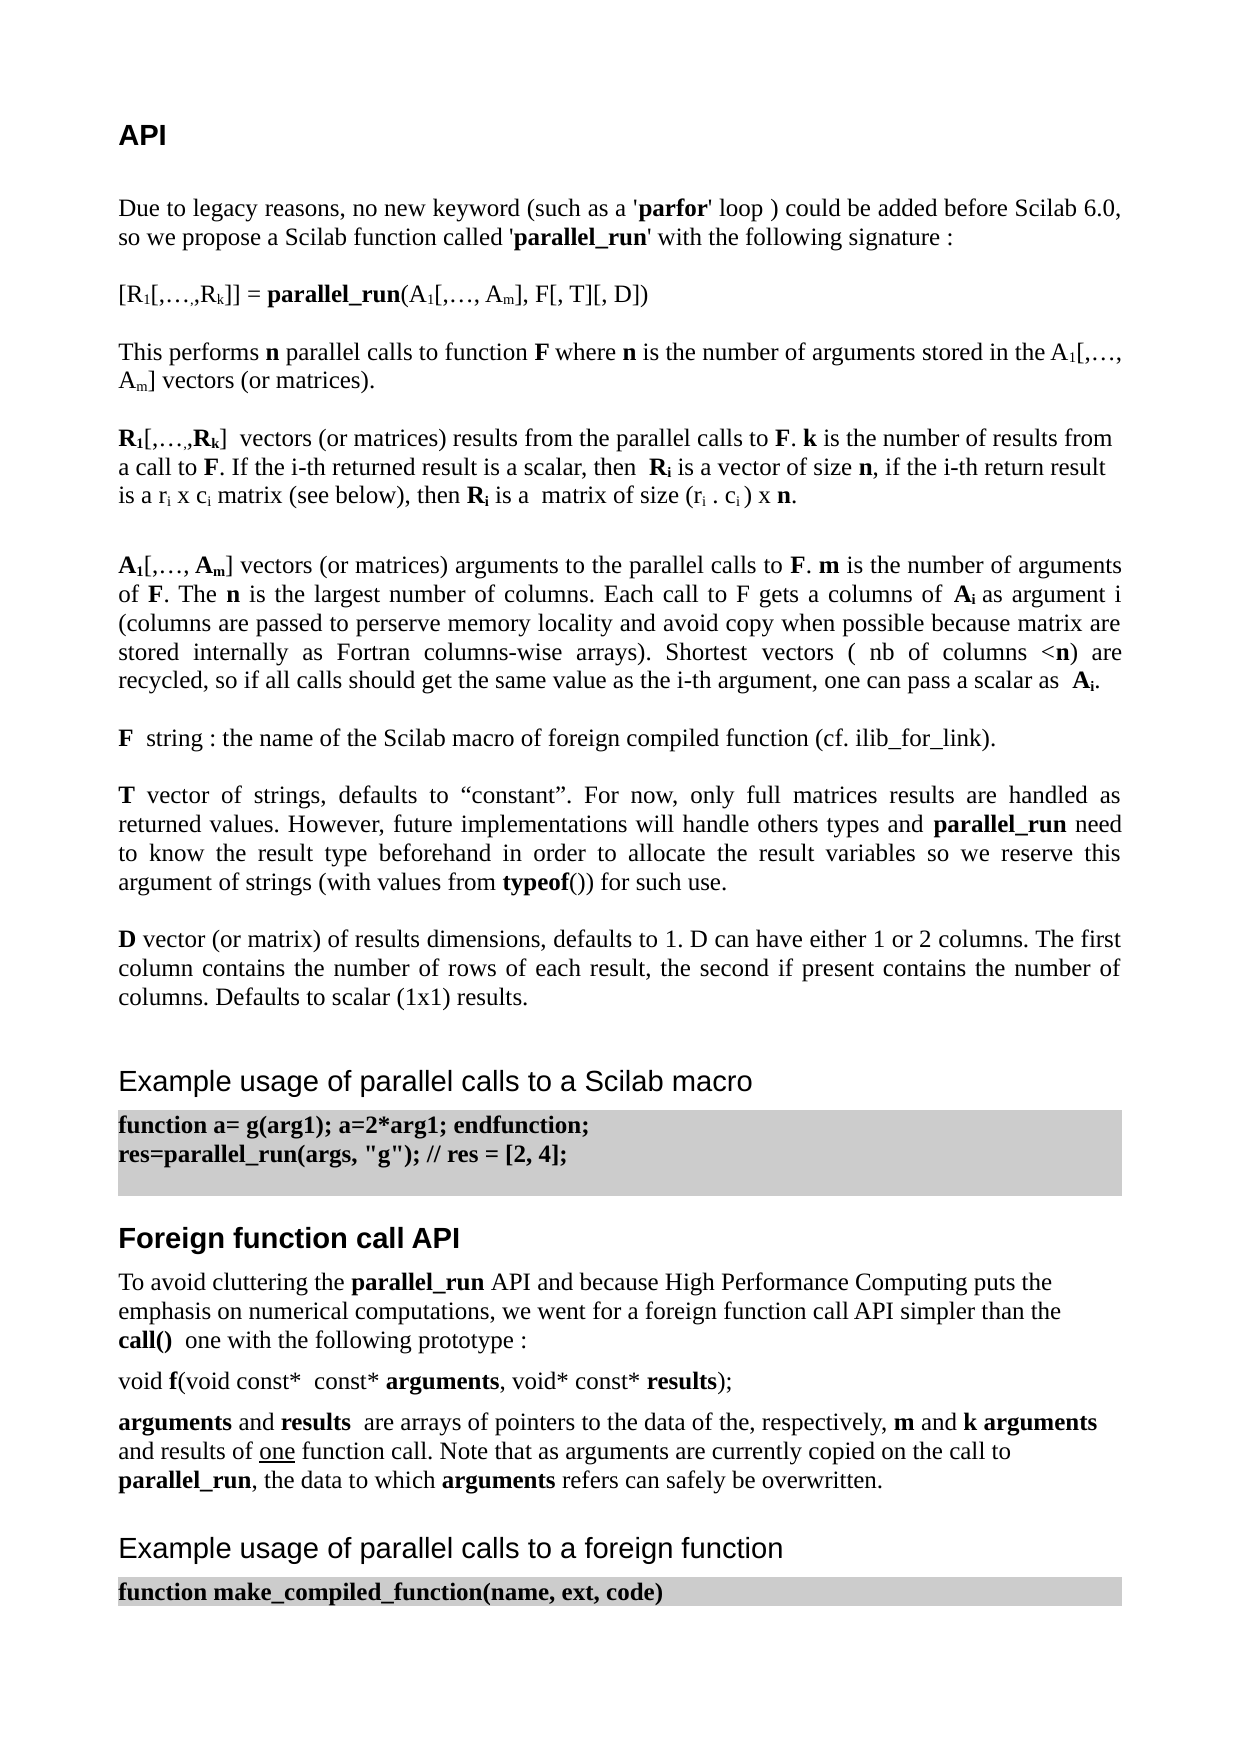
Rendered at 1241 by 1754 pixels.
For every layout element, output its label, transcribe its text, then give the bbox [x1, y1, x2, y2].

text [R1[,…,,Rk]] = parallel_run(A1[,…, Am], F[, T][, D]) [118, 279, 1122, 308]
subtitle API [118, 118, 1122, 152]
text T vector of strings, defaults to “constant”. For now, only full matrices results are handled as returned values. However, future implementations will handle others types and parallel_run need to know the result type beforehand in order to allocate the result variables so we reserve this argument of strings (with values from typeof()) for such use. [118, 780, 1122, 895]
text res=parallel_run(args, "g"); // res = [2, 4]; [118, 1139, 1122, 1168]
text A1[,…, Am] vectors (or matrices) arguments to the parallel calls to F. m is the number of arguments of F. The n is the largest number of columns. Each call to F gets a columns of Ai as argument i (columns are passed to perserve memory locality and avoid copy when possible because matrix are stored internally as Fortran columns-wise arrays). Shortest vectors ( nb of columns <n) are recycled, so if all calls should get the same value as the i-th argument, one can pass a scalar as Ai. [118, 550, 1122, 694]
text function a= g(arg1); a=2*arg1; endfunction; [118, 1110, 1122, 1139]
subtitle Foreign function call API [118, 1221, 1122, 1255]
subtitle Example usage of parallel calls to a Scilab macro [118, 1064, 1122, 1098]
subtitle Example usage of parallel calls to a foreign function [118, 1531, 1122, 1565]
text Due to legacy reasons, no new keyword (such as a 'parfor' loop ) could be added before Scilab 6.0, so we propose a Scilab function called 'parallel_run' with the following signature : [118, 193, 1122, 250]
text R1[,…,,Rk] vectors (or matrices) results from the parallel calls to F. k is the number of results from a call to F. If the i-th returned result is a scalar, then Ri is a vector of size n, if the i-th return result is a ri x ci matrix (see below), then Ri is a matrix of size (ri . ci ) x n. [118, 423, 1122, 509]
text F string : the name of the Scilab macro of foreign compiled function (cf. ilib_for_link). [118, 723, 1122, 752]
text D vector (or matrix) of results dimensions, defaults to 1. D can have either 1 or 2 columns. The first column contains the number of rows of each result, the second if present contains the number of columns. Defaults to scalar (1x1) results. [118, 924, 1122, 1010]
text void f(void const* const* arguments, void* const* results); [118, 1366, 1122, 1395]
text To avoid cluttering the parallel_run API and because High Performance Computing puts the emphasis on numerical computations, we went for a foreign function call API simpler than the call() one with the following prototype : [118, 1267, 1122, 1354]
text function make_compiled_function(name, ext, code) [118, 1577, 1122, 1606]
text arguments and results are arrays of pointers to the data of the, respectively, m and k arguments and results of one function call. Note that as arguments are currently copied on the call to parallel_run, the data to which arguments refers can safely be overwritten. [118, 1407, 1122, 1494]
text This performs n parallel calls to function F where n is the number of arguments stored in the A1[,…, Am] vectors (or matrices). [118, 337, 1122, 394]
